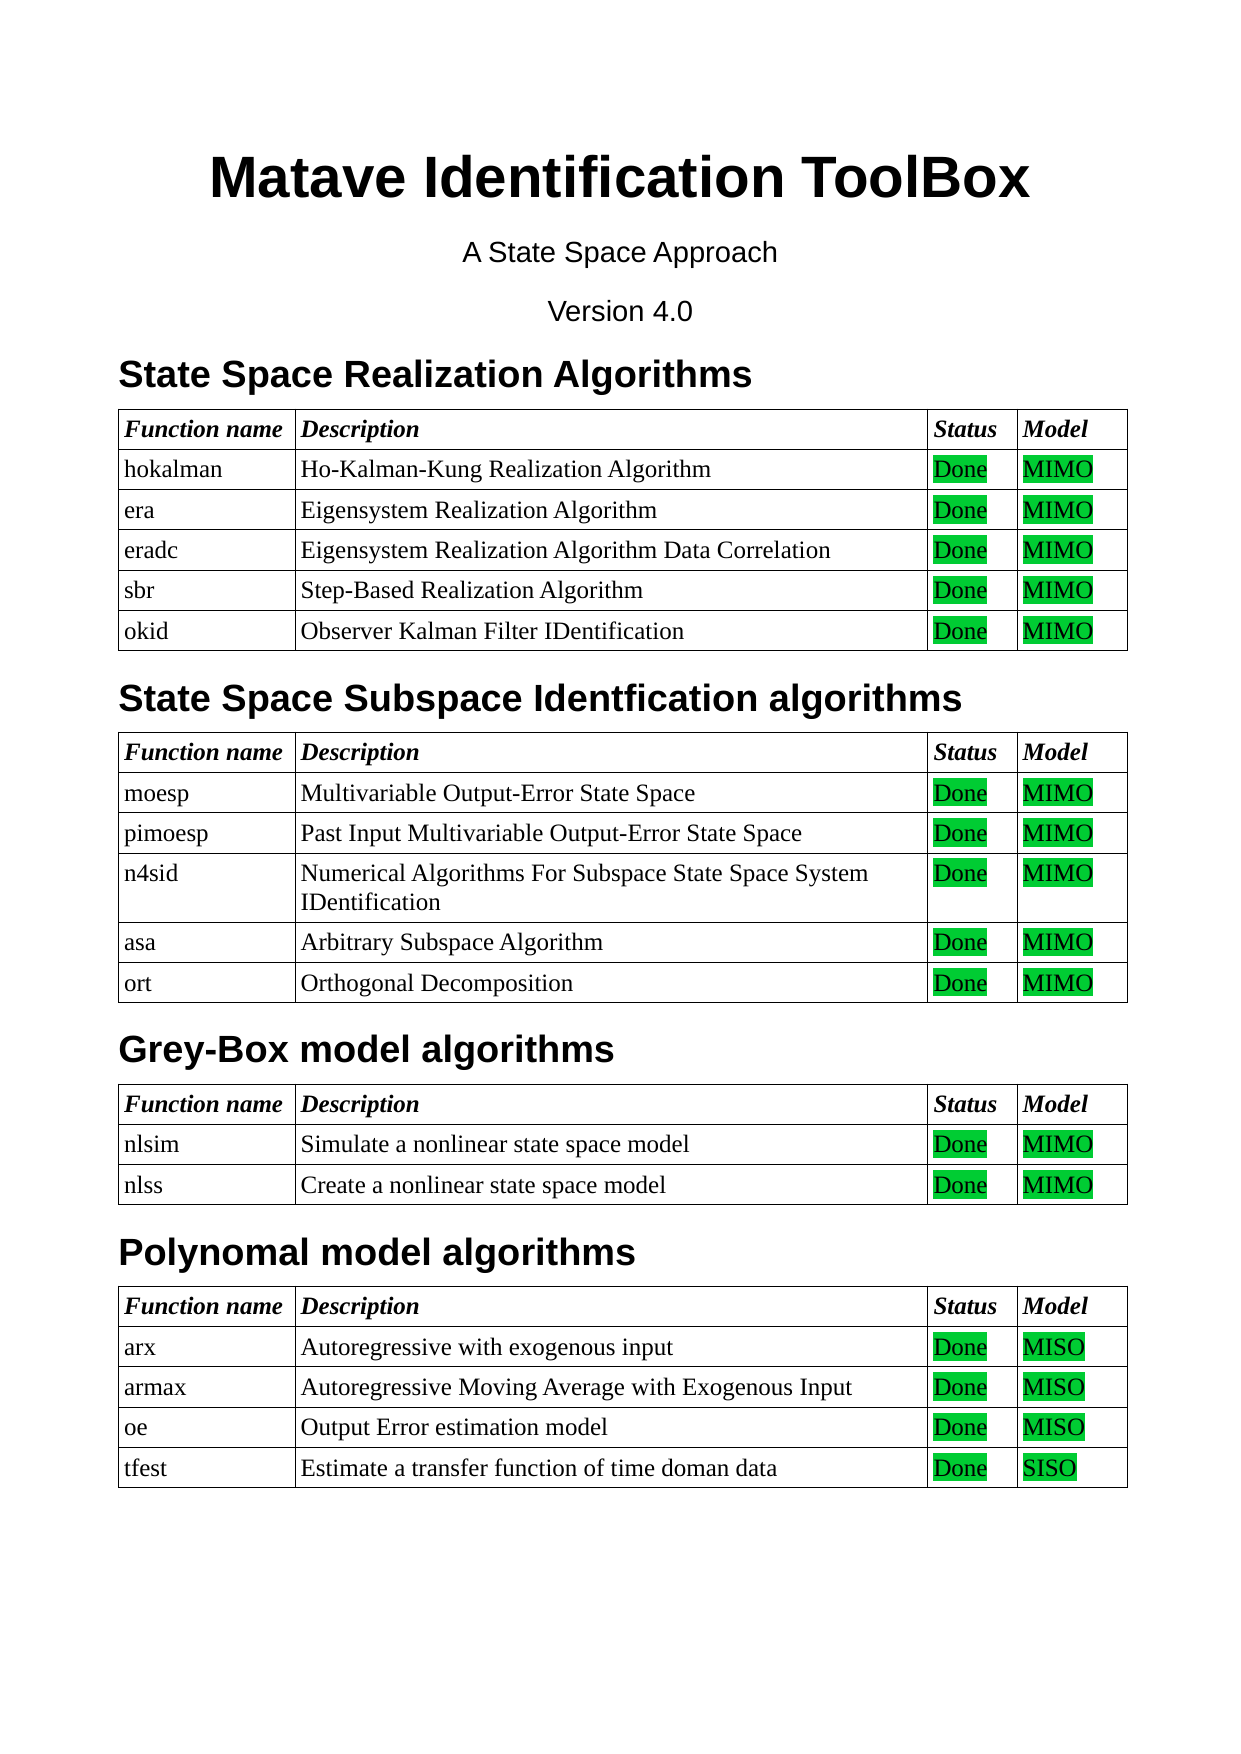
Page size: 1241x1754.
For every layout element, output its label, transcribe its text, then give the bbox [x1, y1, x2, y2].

subtitle Grey-Box model algorithms [118, 1027, 1122, 1071]
table_header Status [928, 1287, 1017, 1326]
table_cell Done [928, 1448, 1017, 1487]
table_header Model [1018, 410, 1127, 449]
subtitle State Space Realization Algorithms [118, 352, 1122, 396]
table_cell eradc [119, 530, 295, 570]
table_header Function name [119, 733, 295, 772]
table_cell Done [928, 1165, 1017, 1204]
table_cell Done [928, 1327, 1017, 1366]
table_cell Done [928, 611, 1017, 650]
table_cell Output Error estimation model [296, 1408, 927, 1447]
table_cell Past Input Multivariable Output-Error State Space [296, 813, 927, 852]
table_cell Numerical Algorithms For Subspace State Space System IDentification [296, 854, 927, 922]
table_cell Done [928, 813, 1017, 852]
table_cell Step-Based Realization Algorithm [296, 571, 927, 610]
subtitle Polynomal model algorithms [118, 1229, 1122, 1273]
table_cell hokalman [119, 450, 295, 489]
table_cell MIMO [1018, 450, 1127, 489]
table_header Model [1018, 1287, 1127, 1326]
table_cell MIMO [1018, 923, 1127, 962]
table_cell nlsim [119, 1125, 295, 1164]
table_header Description [296, 1287, 927, 1326]
table_header Description [296, 410, 927, 449]
table_header Status [928, 1085, 1017, 1124]
table_cell Ho-Kalman-Kung Realization Algorithm [296, 450, 927, 489]
table_cell Done [928, 1125, 1017, 1164]
subtitle Version 4.0 [118, 294, 1122, 327]
table_cell n4sid [119, 854, 295, 922]
table_cell MIMO [1018, 1125, 1127, 1164]
table_cell Done [928, 450, 1017, 489]
table_cell Eigensystem Realization Algorithm [296, 490, 927, 529]
table_cell Done [928, 963, 1017, 1002]
table_cell MIMO [1018, 854, 1127, 922]
table_cell MIMO [1018, 490, 1127, 529]
table_cell Autoregressive Moving Average with Exogenous Input [296, 1367, 927, 1407]
table_cell arx [119, 1327, 295, 1366]
table_cell MIMO [1018, 611, 1127, 650]
subtitle State Space Subspace Identfication algorithms [118, 675, 1122, 719]
table_cell Done [928, 1408, 1017, 1447]
subtitle A State Space Approach [118, 235, 1122, 269]
table_header Status [928, 410, 1017, 449]
table_header Description [296, 1085, 927, 1124]
table_cell Done [928, 530, 1017, 570]
title Matave Identification ToolBox [118, 143, 1122, 210]
table_cell Simulate a nonlinear state space model [296, 1125, 927, 1164]
table_cell MIMO [1018, 963, 1127, 1002]
table_cell Done [928, 773, 1017, 812]
table_cell ort [119, 963, 295, 1002]
table_cell oe [119, 1408, 295, 1447]
table_cell Done [928, 490, 1017, 529]
table_cell Create a nonlinear state space model [296, 1165, 927, 1204]
table_cell Done [928, 923, 1017, 962]
table_cell Orthogonal Decomposition [296, 963, 927, 1002]
table_cell sbr [119, 571, 295, 610]
table_cell moesp [119, 773, 295, 812]
table_cell Done [928, 854, 1017, 922]
table_cell MISO [1018, 1408, 1127, 1447]
table_cell Eigensystem Realization Algorithm Data Correlation [296, 530, 927, 570]
table_cell SISO [1018, 1448, 1127, 1487]
table_cell Autoregressive with exogenous input [296, 1327, 927, 1366]
table_header Model [1018, 733, 1127, 772]
table_cell nlss [119, 1165, 295, 1204]
table_header Status [928, 733, 1017, 772]
table_header Function name [119, 1085, 295, 1124]
table_cell MISO [1018, 1327, 1127, 1366]
table_cell MIMO [1018, 813, 1127, 852]
table_cell Arbitrary Subspace Algorithm [296, 923, 927, 962]
table_cell MISO [1018, 1367, 1127, 1407]
table_cell MIMO [1018, 530, 1127, 570]
table_cell era [119, 490, 295, 529]
table_cell asa [119, 923, 295, 962]
table_header Description [296, 733, 927, 772]
table_header Model [1018, 1085, 1127, 1124]
table_cell MIMO [1018, 773, 1127, 812]
table_header Function name [119, 1287, 295, 1326]
table_cell MIMO [1018, 571, 1127, 610]
table_cell Done [928, 1367, 1017, 1407]
table_cell Multivariable Output-Error State Space [296, 773, 927, 812]
table_cell okid [119, 611, 295, 650]
table_cell MIMO [1018, 1165, 1127, 1204]
table_header Function name [119, 410, 295, 449]
table_cell tfest [119, 1448, 295, 1487]
table_cell Done [928, 571, 1017, 610]
table_cell Observer Kalman Filter IDentification [296, 611, 927, 650]
table_cell armax [119, 1367, 295, 1407]
table_cell pimoesp [119, 813, 295, 852]
table_cell Estimate a transfer function of time doman data [296, 1448, 927, 1487]
